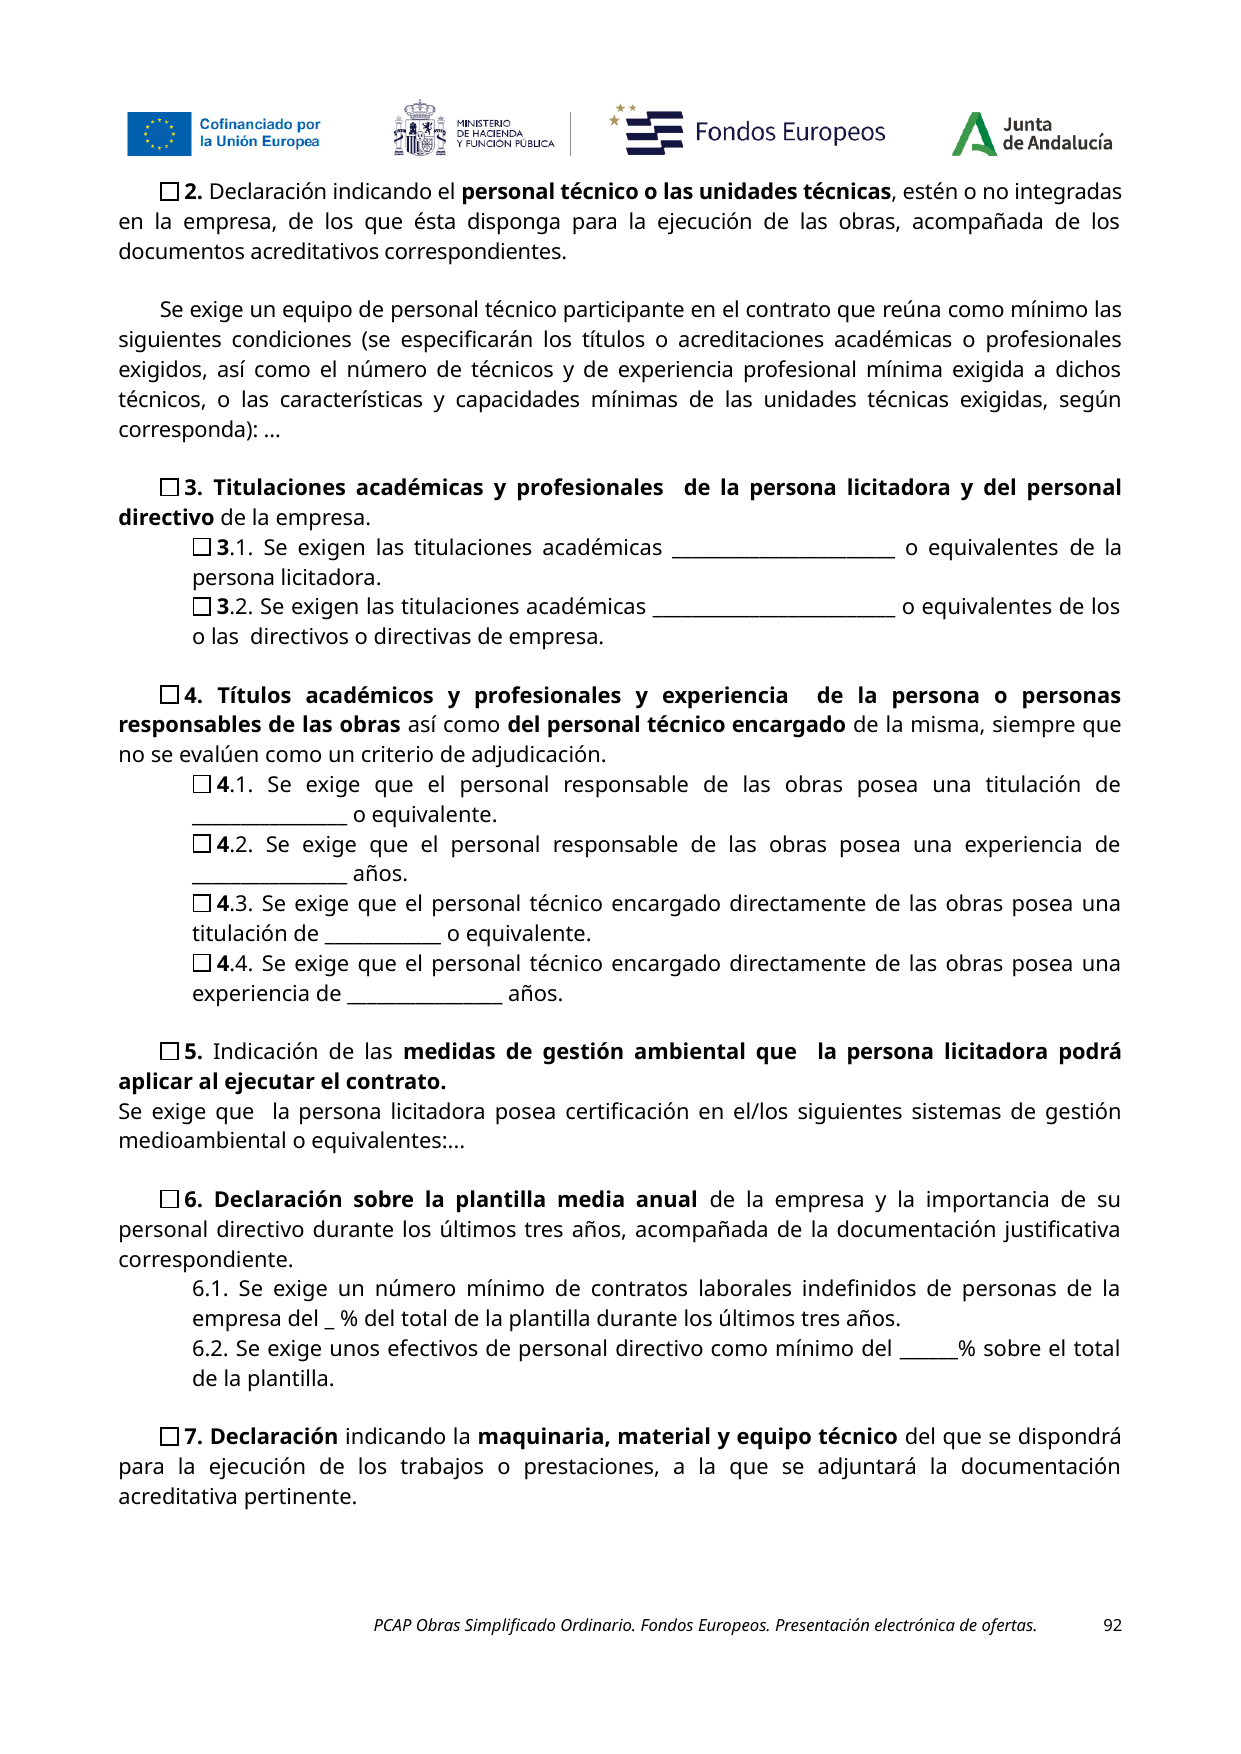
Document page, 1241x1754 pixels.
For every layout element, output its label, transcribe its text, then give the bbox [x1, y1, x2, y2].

picture [118, 88, 1123, 163]
text 6.2. Se exige unos efectivos de personal directivo como mínimo del ______% sobre el total de la plantilla. [192, 1333, 1122, 1393]
text 4.1. Se exige que el personal responsable de las obras posea una titulación de ________________ o equivalente. [192, 769, 1122, 829]
text 4. Títulos académicos y profesionales y experiencia de la persona o personas responsables de las obras así como del personal técnico encargado de la misma, siempre que no se evalúen como un criterio de adjudicación. [118, 680, 1122, 769]
text 4.2. Se exige que el personal responsable de las obras posea una experiencia de ________________ años. [192, 829, 1122, 888]
text Se exige que la persona licitadora posea certificación en el/los siguientes sistemas de gestión medioambiental o equivalentes:... [118, 1096, 1122, 1155]
text 3. Titulaciones académicas y profesionales de la persona licitadora y del personal directivo de la empresa. [118, 472, 1122, 532]
text 3.2. Se exigen las titulaciones académicas _________________________ o equivalentes de los o las directivos o directivas de empresa. [192, 591, 1122, 651]
text 2. Declaración indicando el personal técnico o las unidades técnicas, estén o no integradas en la empresa, de los que ésta disponga para la ejecución de las obras, acompañada de los documentos acreditativos correspondientes. [118, 176, 1122, 266]
text 6.1. Se exige un número mínimo de contratos laborales indefinidos de personas de la empresa del _ % del total de la plantilla durante los últimos tres años. [192, 1273, 1122, 1333]
text Se exige un equipo de personal técnico participante en el contrato que reúna como mínimo las siguientes condiciones (se especificarán los títulos o acreditaciones académicas o profesionales exigidos, así como el número de técnicos y de experiencia profesional mínima exigida a dichos técnicos, o las características y capacidades mínimas de las unidades técnicas exigidas, según corresponda): … [118, 294, 1122, 443]
text 3.1. Se exigen las titulaciones académicas _______________________ o equivalentes de la persona licitadora. [192, 532, 1122, 591]
text 4.4. Se exige que el personal técnico encargado directamente de las obras posea una experiencia de ________________ años. [192, 948, 1122, 1007]
text 7. Declaración indicando la maquinaria, material y equipo técnico del que se dispondrá para la ejecución de los trabajos o prestaciones, a la que se adjuntará la documentación acreditativa pertinente. [118, 1421, 1122, 1511]
text 5. Indicación de las medidas de gestión ambiental que la persona licitadora podrá aplicar al ejecutar el contrato. [118, 1036, 1122, 1096]
text 6. Declaración sobre la plantilla media anual de la empresa y la importancia de su personal directivo durante los últimos tres años, acompañada de la documentación justificativa correspondiente. [118, 1184, 1122, 1273]
text 4.3. Se exige que el personal técnico encargado directamente de las obras posea una titulación de ____________ o equivalente. [192, 888, 1122, 948]
